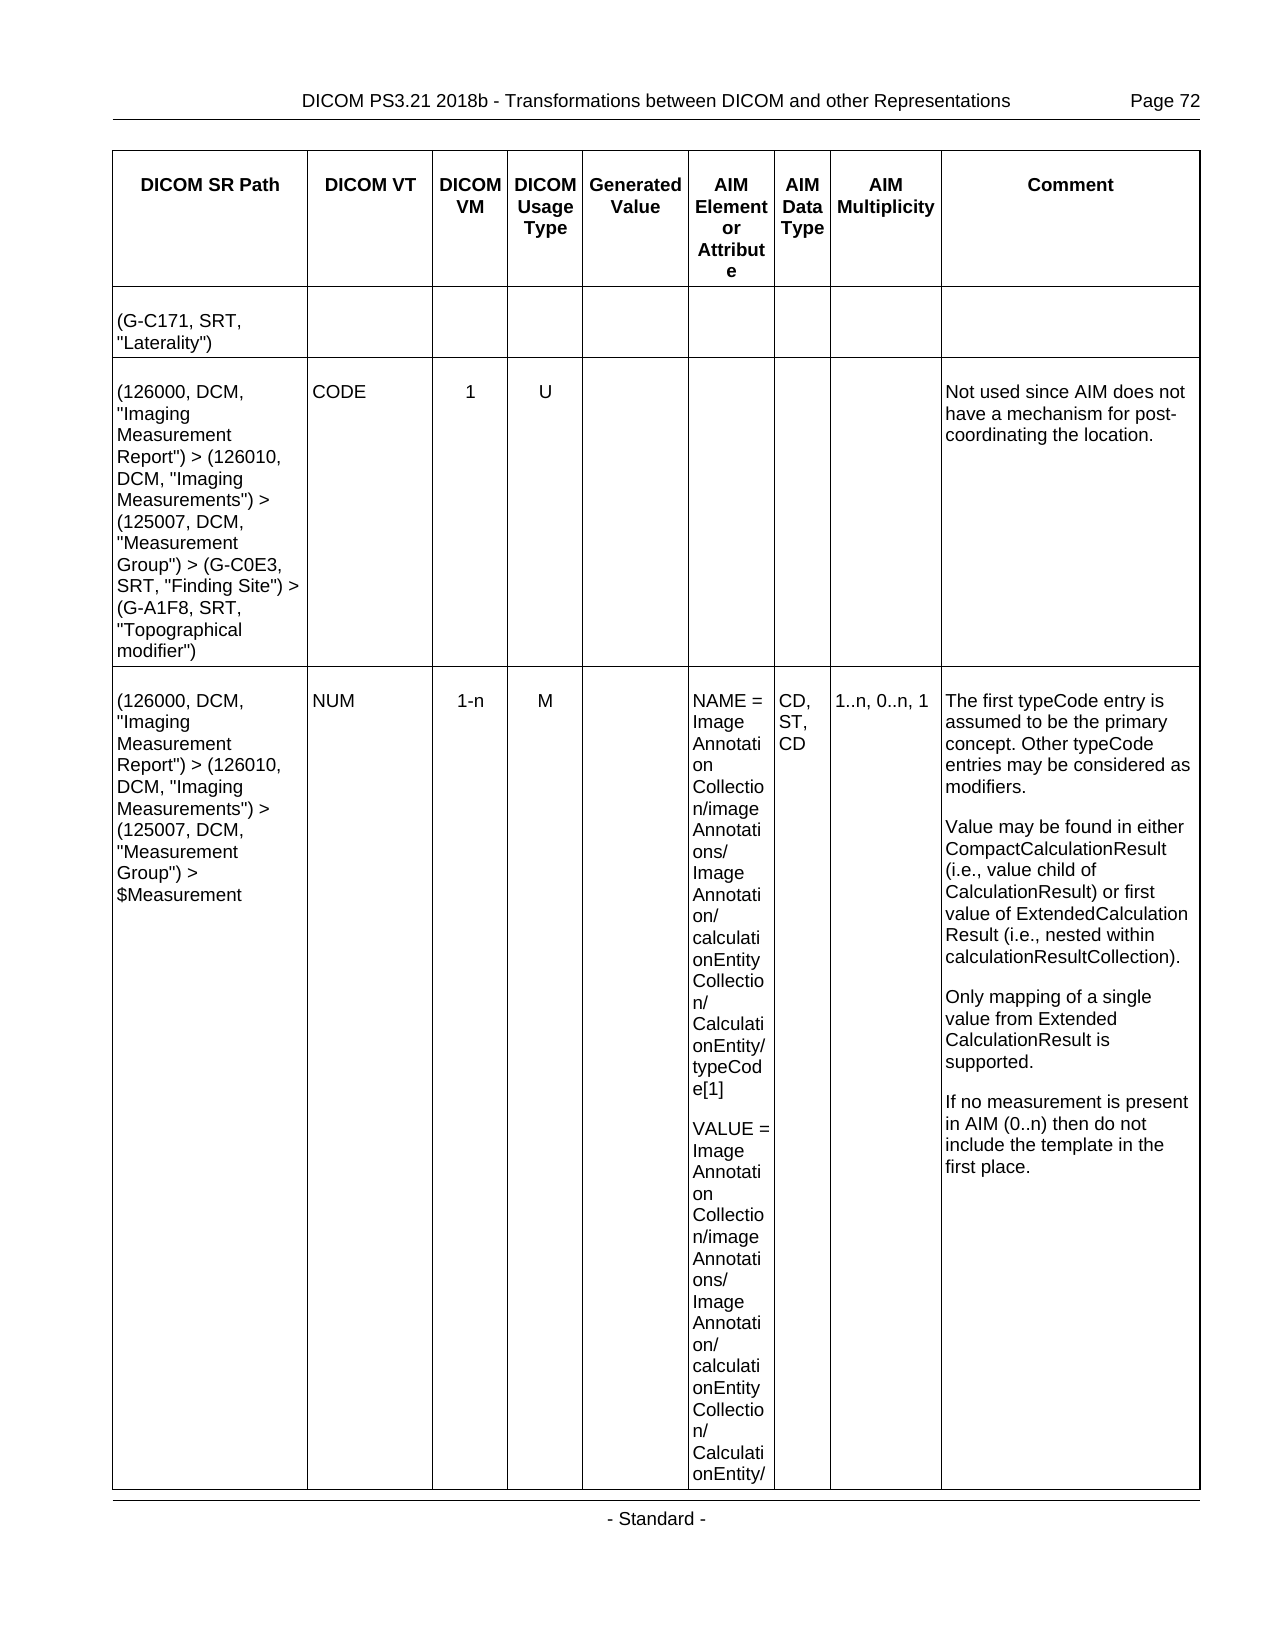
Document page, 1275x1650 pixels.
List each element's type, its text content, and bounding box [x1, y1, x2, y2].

table_cell [689, 287, 774, 357]
table_cell NAME = Image​Annotation​​Collection/​image​Annotations/​Image​Annotation/​calculation​Entity​Collection/​CalculationEntity/​typeCode[1] VALUE = Image​Annotation​​Collection/​image​Annotations/​Image​Annotation/​calculation​Entity​Collection/​CalculationEntity/​ [689, 667, 774, 1489]
table_header DICOM VT [308, 151, 432, 286]
table_header DICOM SR Path [113, 151, 307, 286]
table_cell [775, 358, 830, 666]
table_cell Not used since AIM does not have a mechanism for post-coordinating the location. [942, 358, 1199, 666]
table_cell [831, 287, 941, 357]
table_cell [508, 287, 582, 357]
table_cell 1-n [433, 667, 507, 1489]
table_cell CD, ST, CD [775, 667, 830, 1489]
table_cell The first typeCode entry is assumed to be the primary concept. Other typeCode entries may be considered as modifiers. Value may be found in either Compact​Calculation​Result (i.e., value child of CalculationResult) or first value of Extended​Calculation​Result (i.e., nested within calculation​Result​Collection). Only mapping of a single value from Extended​Calculation​Result is supported. If no measurement is present in AIM (0..n) then do not include the template in the first place. [942, 667, 1199, 1489]
table_header Generated Value [583, 151, 688, 286]
table_cell [583, 358, 688, 666]
table_header AIM Element or Attribute [689, 151, 774, 286]
table_header AIM Data Type [775, 151, 830, 286]
table_cell U [508, 358, 582, 666]
table_cell 1..n, 0..n, 1 [831, 667, 941, 1489]
table_cell [308, 287, 432, 357]
table_cell M [508, 667, 582, 1489]
table_cell [583, 287, 688, 357]
table_header Comment [942, 151, 1199, 286]
table_cell [433, 287, 507, 357]
table_header DICOM VM [433, 151, 507, 286]
table_cell [942, 287, 1199, 357]
table_header DICOM Usage Type [508, 151, 582, 286]
table_cell [831, 358, 941, 666]
table_cell (126000, DCM, "Imaging Measurement Report") > (126010, DCM, "Imaging Measurements") > (125007, DCM, "Measurement Group") > (G-C0E3, SRT, "Finding Site") > (G-A1F8, SRT, "Topographical modifier") [113, 358, 307, 666]
table_cell [583, 667, 688, 1489]
table_header AIM Multiplicity [831, 151, 941, 286]
table_cell 1 [433, 358, 507, 666]
table_cell [689, 358, 774, 666]
table_cell (126000, DCM, "Imaging Measurement Report") > (126010, DCM, "Imaging Measurements") > (125007, DCM, "Measurement Group") > $Measurement [113, 667, 307, 1489]
table_cell (G-C171, SRT, "Laterality") [113, 287, 307, 357]
table_cell NUM [308, 667, 432, 1489]
table_cell CODE [308, 358, 432, 666]
table_cell [775, 287, 830, 357]
